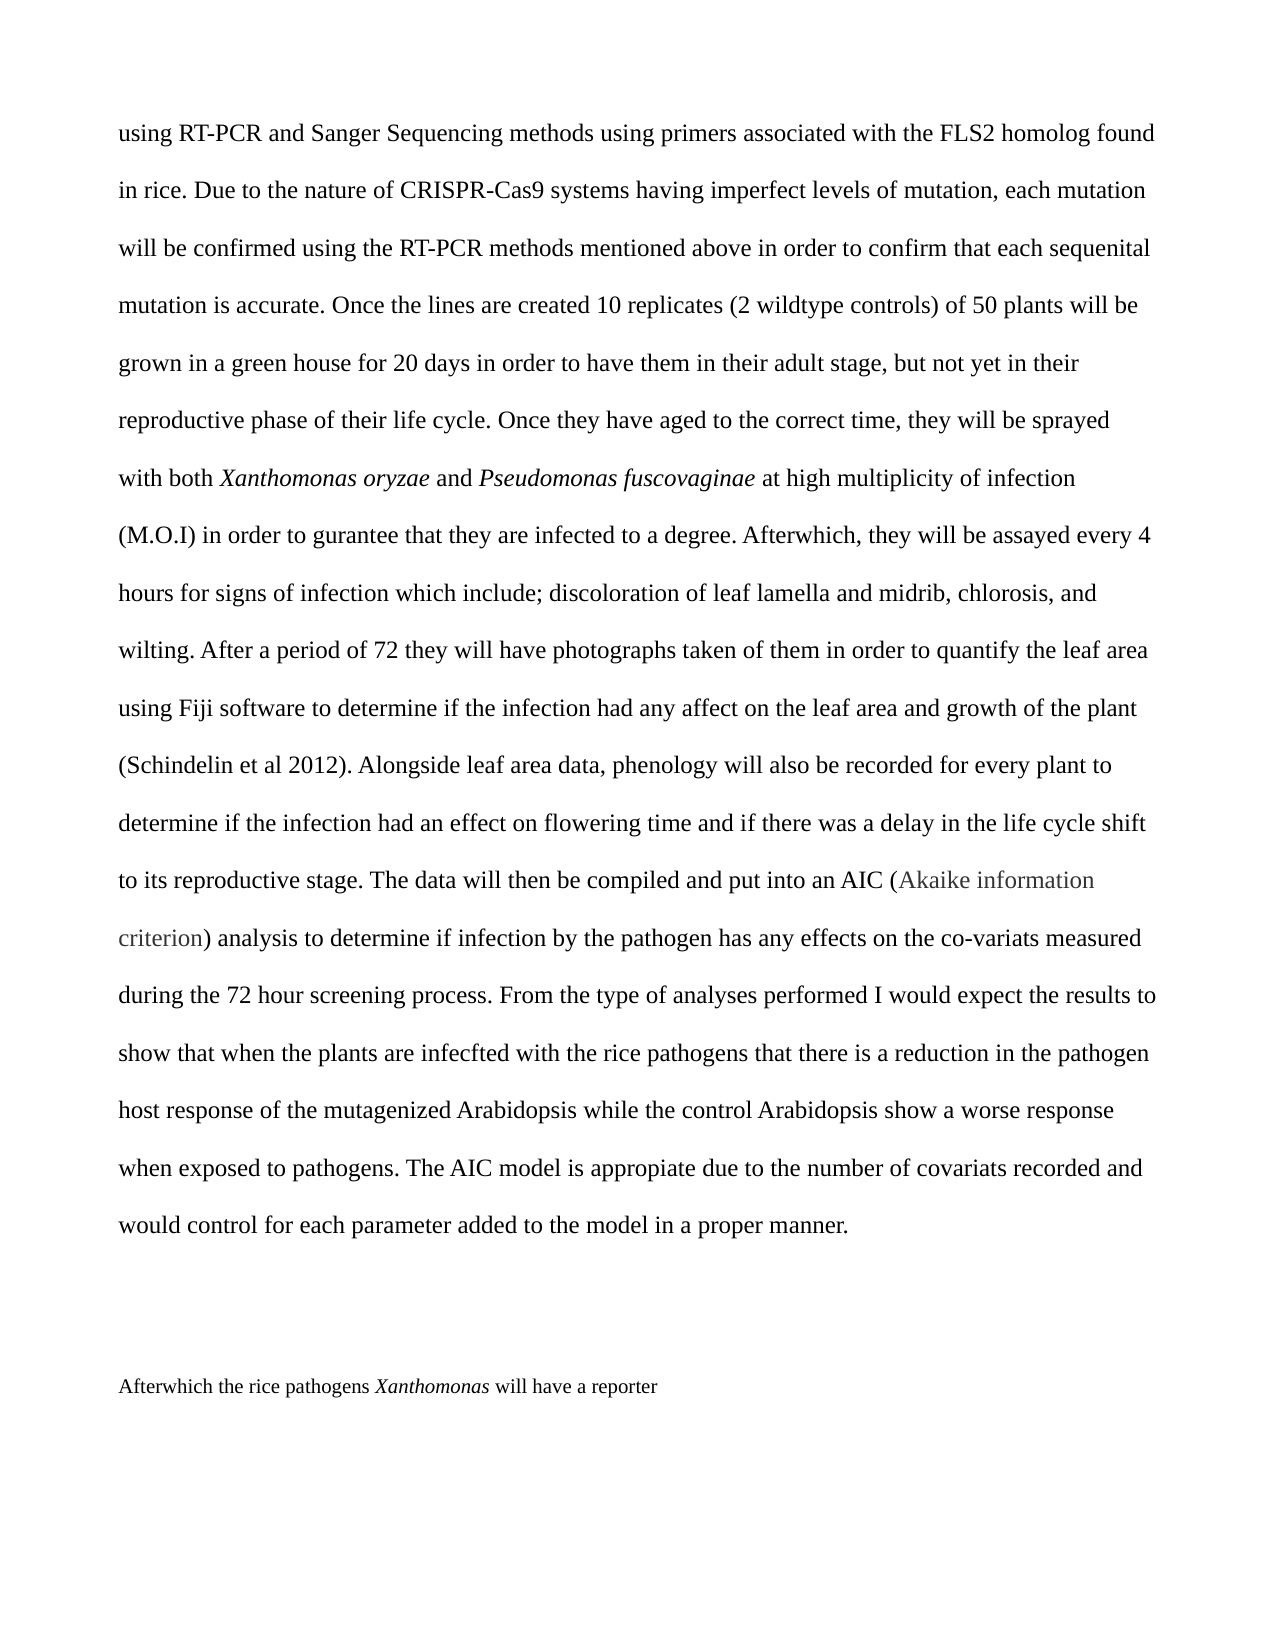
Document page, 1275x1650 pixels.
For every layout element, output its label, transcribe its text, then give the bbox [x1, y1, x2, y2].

text using RT-PCR and Sanger Sequencing methods using primers associated with the FLS2 homolog found in rice. Due to the nature of CRISPR-Cas9 systems having imperfect levels of mutation, each mutation will be confirmed using the RT-PCR methods mentioned above in order to confirm that each sequenital mutation is accurate. Once the lines are created 10 replicates (2 wildtype controls) of 50 plants will be grown in a green house for 20 days in order to have them in their adult stage, but not yet in their reproductive phase of their life cycle. Once they have aged to the correct time, they will be sprayed with both Xanthomonas oryzae and Pseudomonas fuscovaginae at high multiplicity of infection (M.O.I) in order to gurantee that they are infected to a degree. Afterwhich, they will be assayed every 4 hours for signs of infection which include; discoloration of leaf lamella and midrib, chlorosis, and wilting. After a period of 72 they will have photographs taken of them in order to quantify the leaf area using Fiji software to determine if the infection had any affect on the leaf area and growth of the plant (Schindelin et al 2012). Alongside leaf area data, phenology will also be recorded for every plant to determine if the infection had an effect on flowering time and if there was a delay in the life cycle shift to its reproductive stage. The data will then be compiled and put into an AIC (Akaike information criterion) analysis to determine if infection by the pathogen has any effects on the co-variats measured during the 72 hour screening process. From the type of analyses performed I would expect the results to show that when the plants are infecfted with the rice pathogens that there is a reduction in the pathogen host response of the mutagenized Arabidopsis while the control Arabidopsis show a worse response when exposed to pathogens. The AIC model is appropiate due to the number of covariats recorded and would control for each parameter added to the model in a proper manner. [118, 118, 1157, 1239]
text Afterwhich the rice pathogens Xanthomonas will have a reporter [118, 1374, 1157, 1398]
